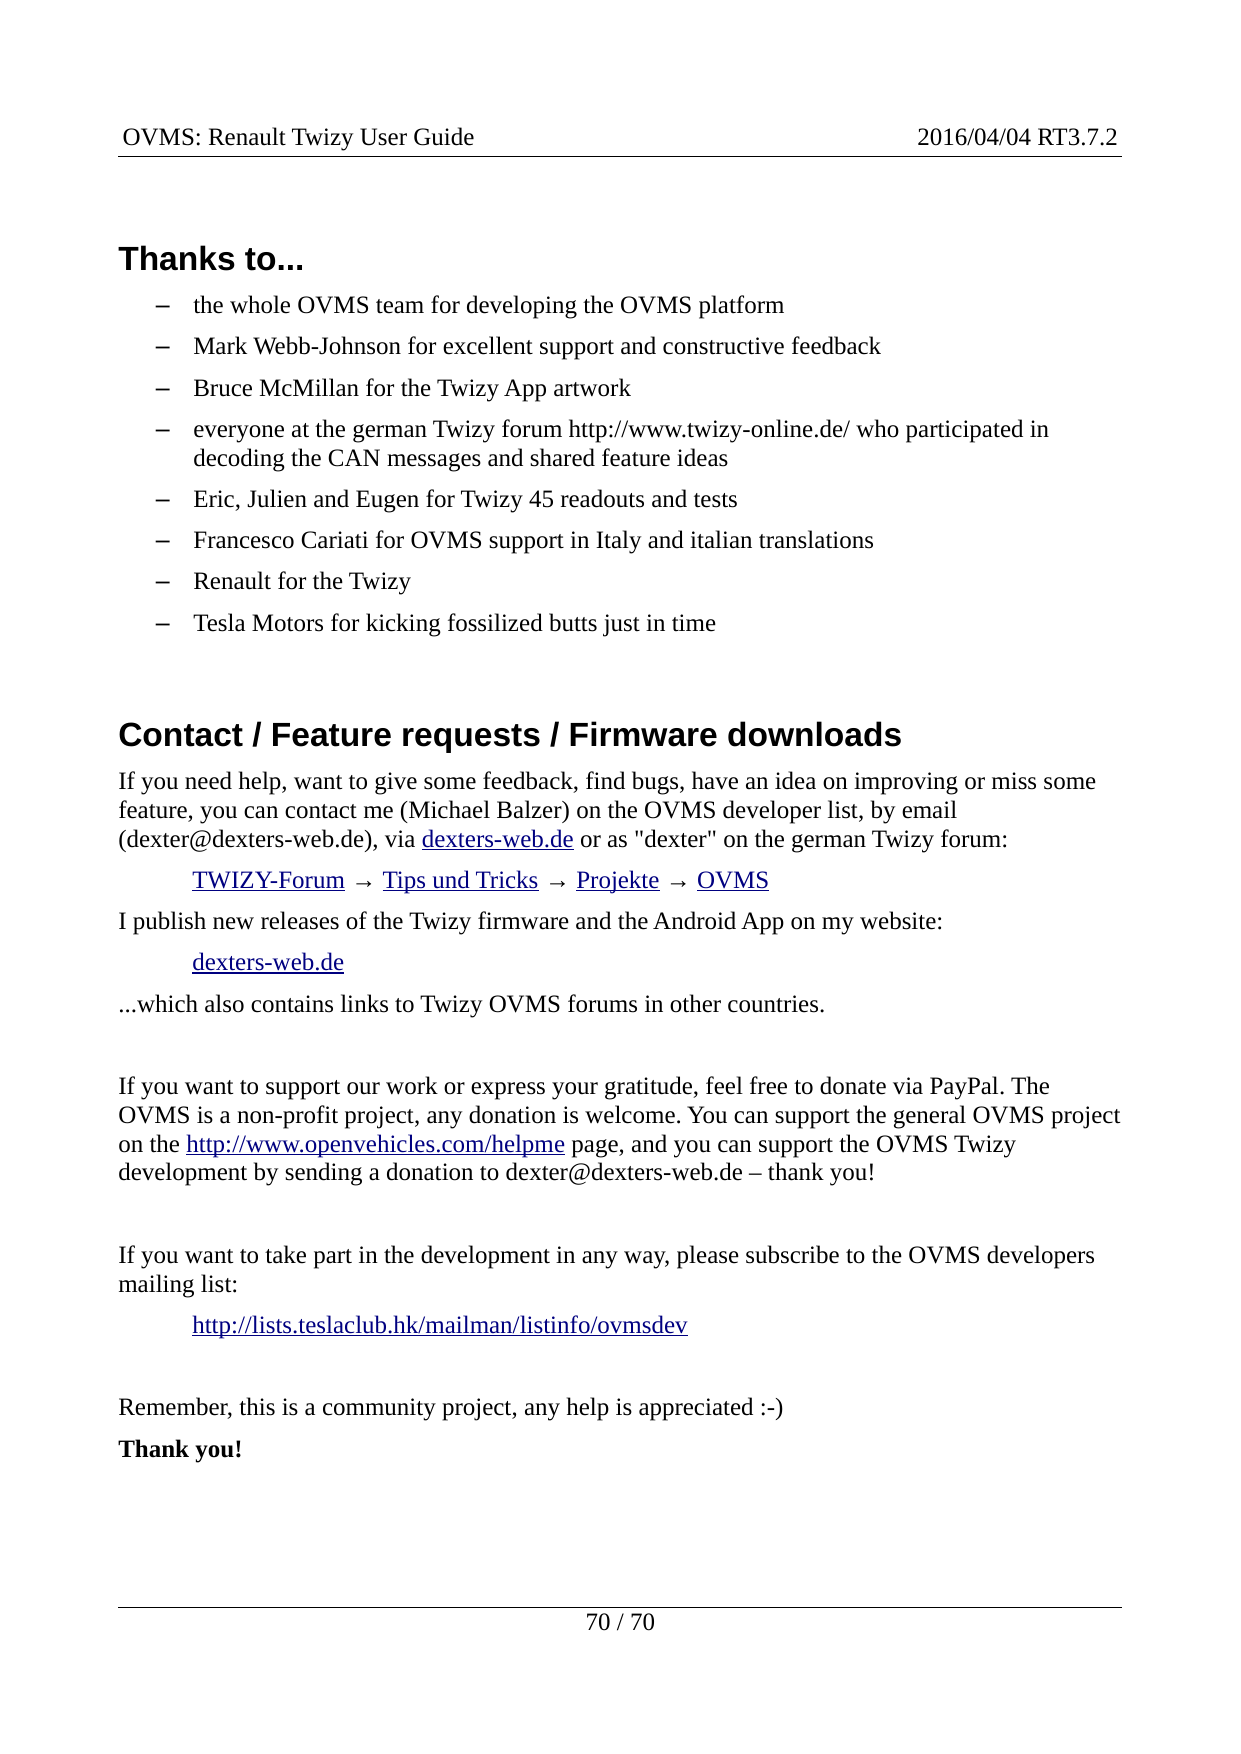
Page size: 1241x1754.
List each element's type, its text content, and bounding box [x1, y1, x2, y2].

text ...which also contains links to Twizy OVMS forums in other countries. [118, 989, 1122, 1017]
text I publish new releases of the Twizy firmware and the Android App on my website: [118, 906, 1122, 935]
list Renault for the Twizy [156, 566, 1122, 595]
text If you need help, want to give some feedback, find bugs, have an idea on improving or miss some feature, you can contact me (Michael Balzer) on the OVMS developer list, by email (dexter@dexters-web.de), via dexters-web.de or as "dexter" on the german Twizy forum: [118, 766, 1122, 852]
list Francesco Cariati for OVMS support in Italy and italian translations [156, 525, 1122, 554]
text TWIZY-Forum → Tips und Tricks → Projekte → OVMS [118, 865, 1122, 894]
list everyone at the german Twizy forum http://www.twizy-online.de/ who participated in decoding the CAN messages and shared feature ideas [156, 414, 1122, 471]
text Thank you! [118, 1434, 1122, 1462]
list Eric, Julien and Eugen for Twizy 45 readouts and tests [156, 484, 1122, 513]
text http://lists.teslaclub.hk/mailman/listinfo/ovmsdev [118, 1310, 1122, 1339]
text If you want to support our work or express your gratitude, feel free to donate via PayPal. The OVMS is a non-profit project, any donation is welcome. You can support the general OVMS project on the http://www.openvehicles.com/helpme page, and you can support the OVMS Twizy development by sending a donation to dexter@dexters-web.de – thank you! [118, 1071, 1122, 1186]
list Mark Webb-Johnson for excellent support and constructive feedback [156, 331, 1122, 360]
list Bruce McMillan for the Twizy App artwork [156, 373, 1122, 401]
list the whole OVMS team for developing the OVMS platform [156, 290, 1122, 319]
subtitle Thanks to... [118, 239, 1122, 278]
list Tesla Motors for kicking fossilized butts just in time [156, 608, 1122, 636]
text If you want to take part in the development in any way, please subscribe to the OVMS developers mailing list: [118, 1240, 1122, 1297]
subtitle Contact / Feature requests / Firmware downloads [118, 715, 1122, 754]
text dexters-web.de [118, 947, 1122, 976]
text Remember, this is a community project, any help is appreciated :-) [118, 1392, 1122, 1421]
